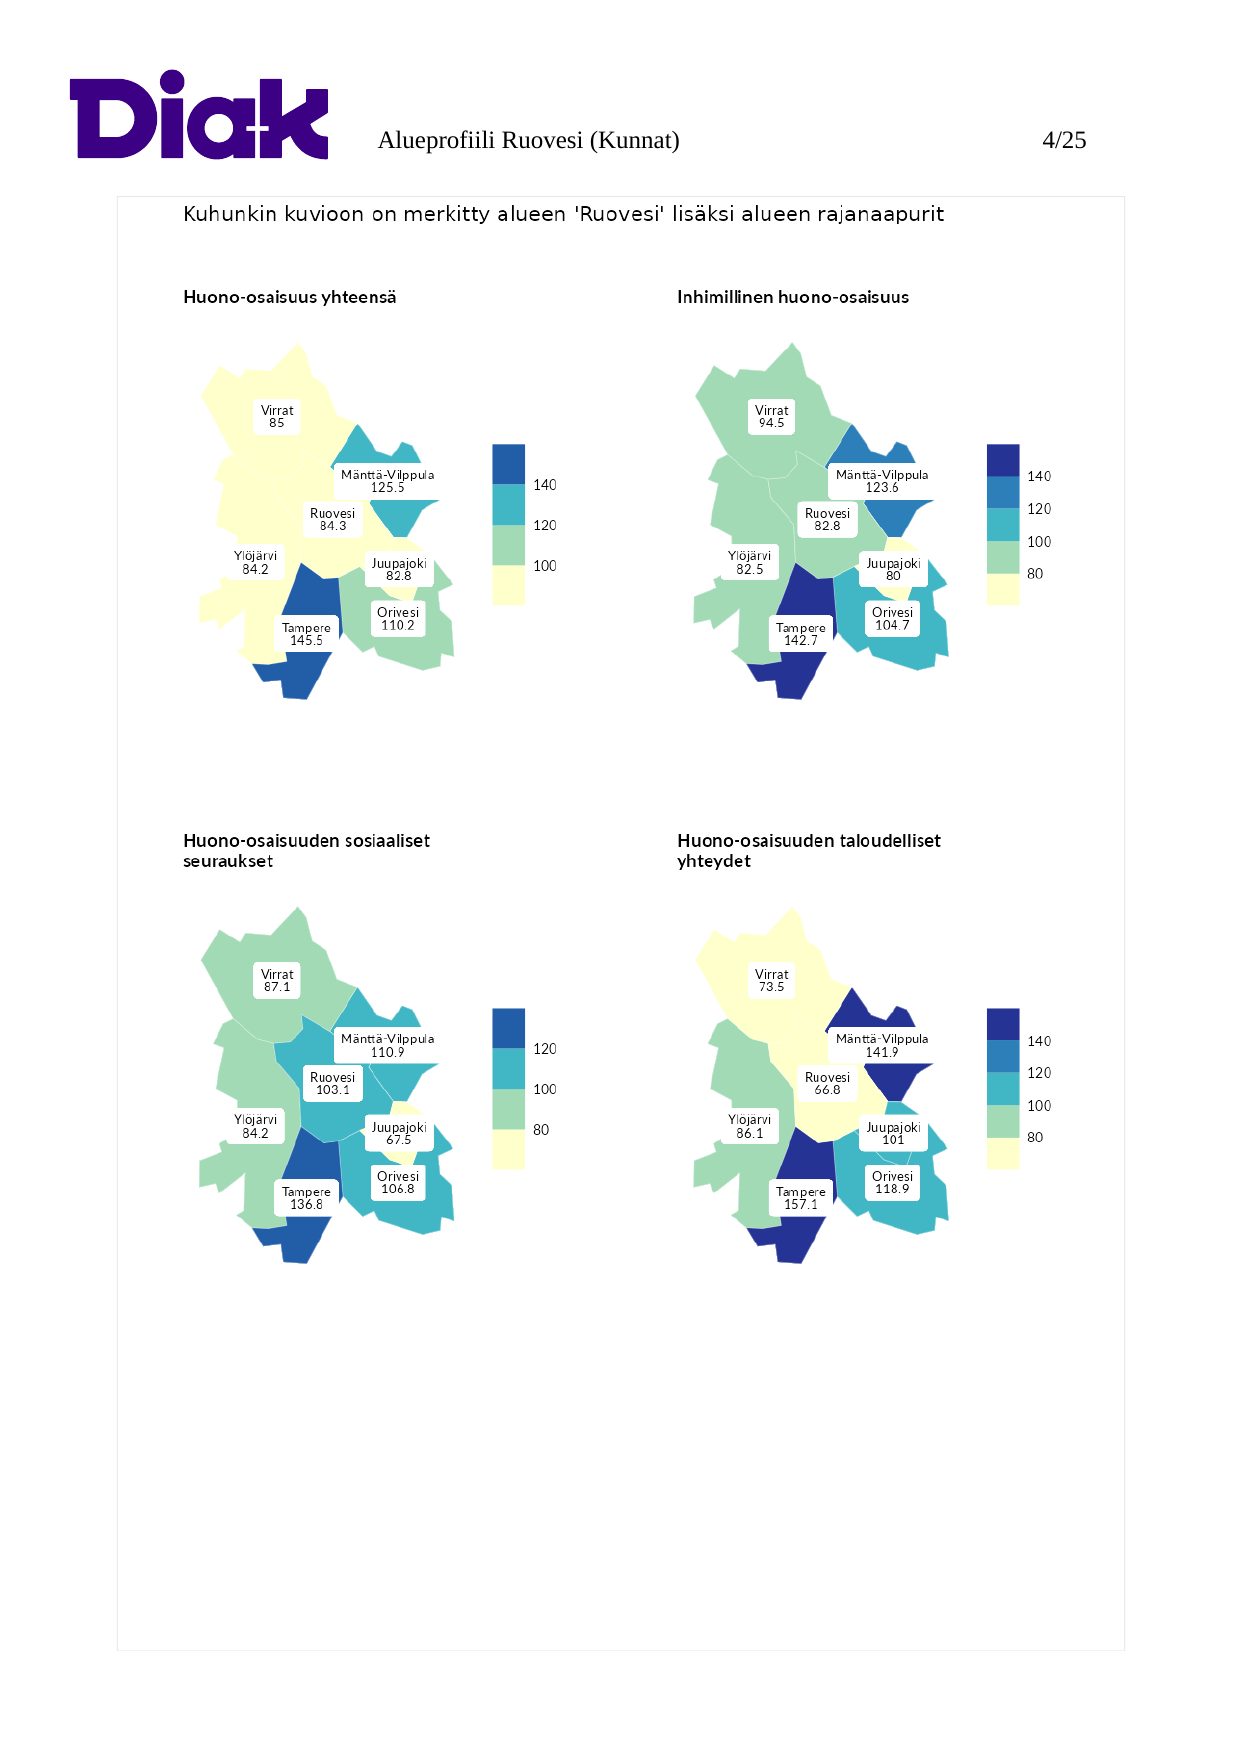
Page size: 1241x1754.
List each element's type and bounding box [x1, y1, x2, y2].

picture [61, 196, 1179, 1651]
